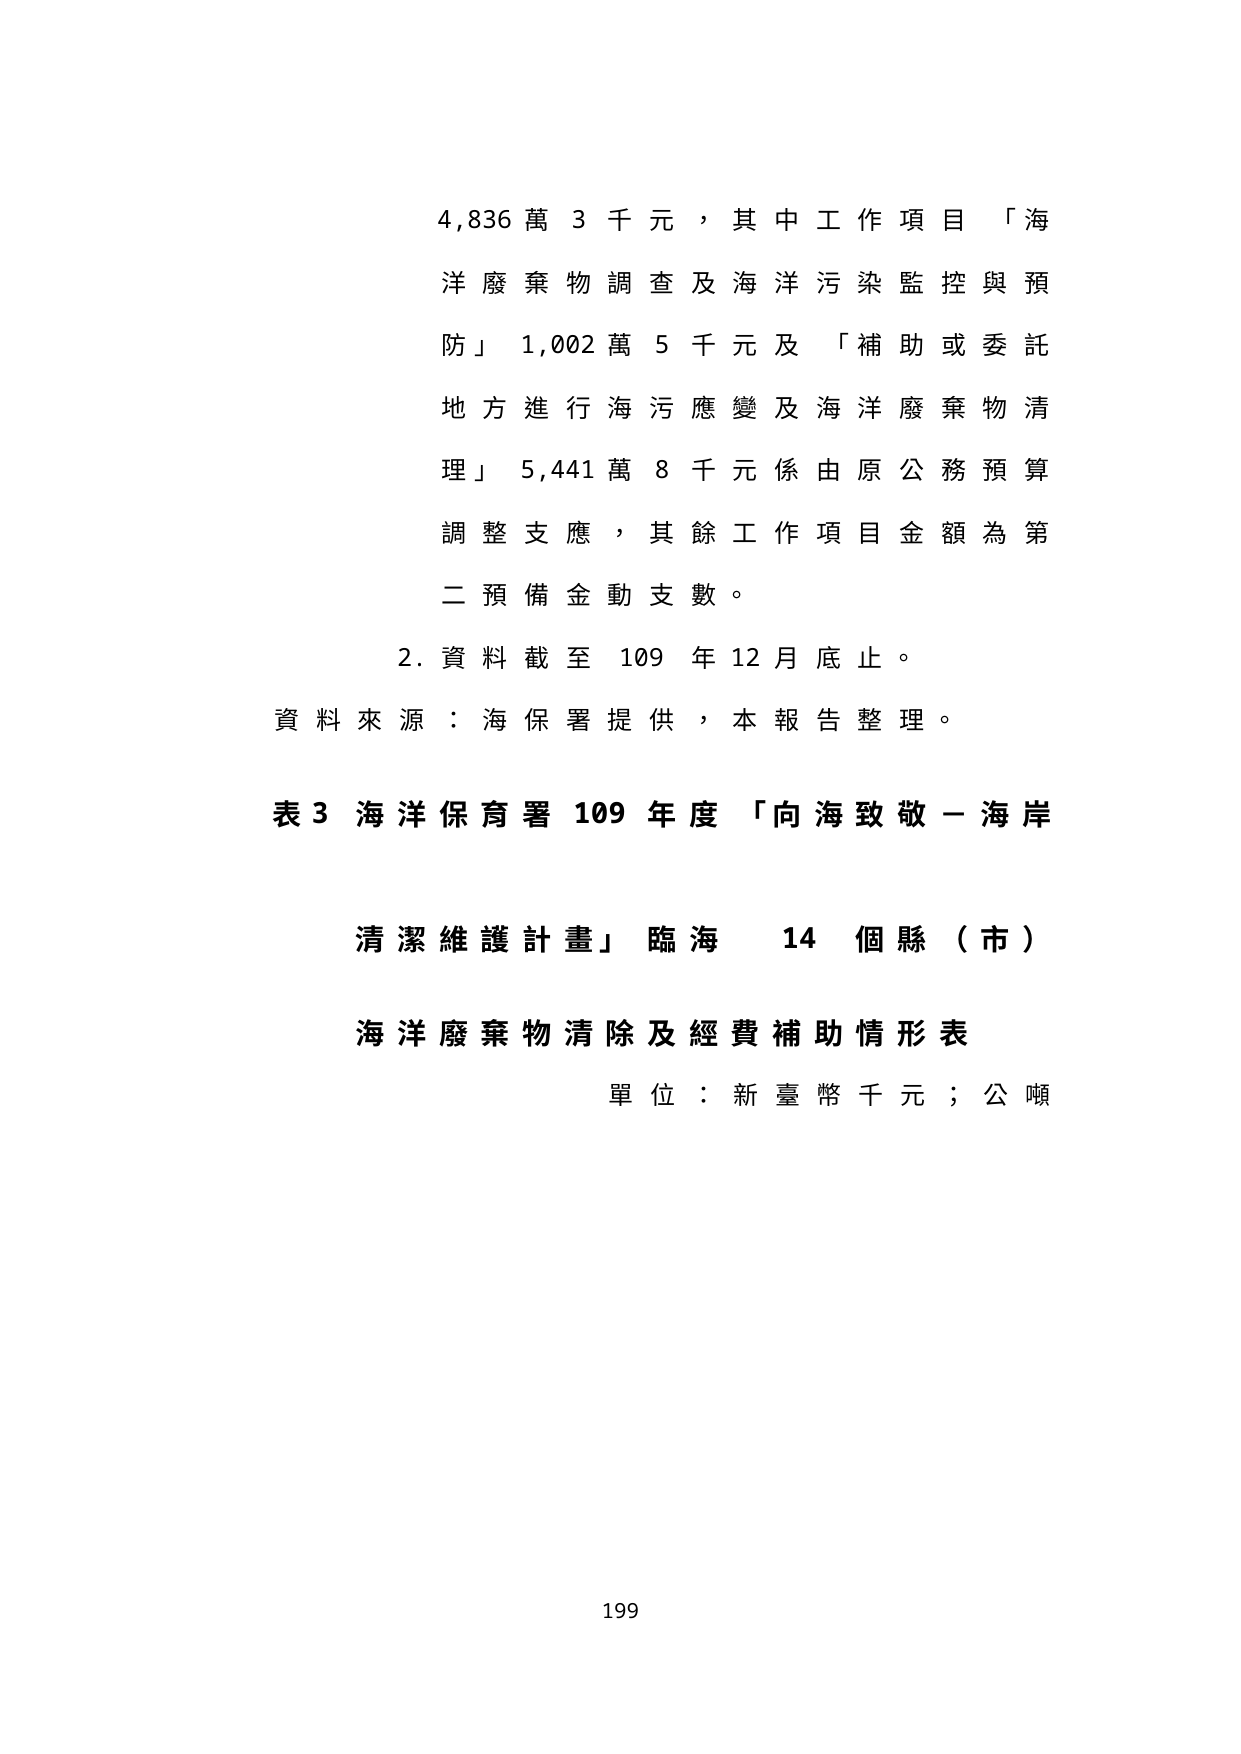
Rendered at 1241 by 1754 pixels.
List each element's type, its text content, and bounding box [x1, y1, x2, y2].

text 2.資料截至109年12月底止。 [312, 615, 1070, 677]
text 資料來源：海保署提供，本報告整理。 [263, 677, 1070, 740]
text 4,836萬3千元，其中工作項目「海洋廢棄物調查及海洋污染監控與預防」1,002萬5千元及「補助或委託地方進行海污應變及海洋廢棄物清理」5,441萬8千元係由原公務預算調整支應，其餘工作項目金額為第二預備金動支數。 [263, 177, 1060, 615]
text 單位：新臺幣千元；公噸 [261, 1052, 1058, 1115]
text 表3 海洋保育署109年度「向海致敬－海岸清潔維護計畫」臨海 14 個縣（市）海洋廢棄物清除及經費補助情形表 [261, 740, 1058, 1052]
